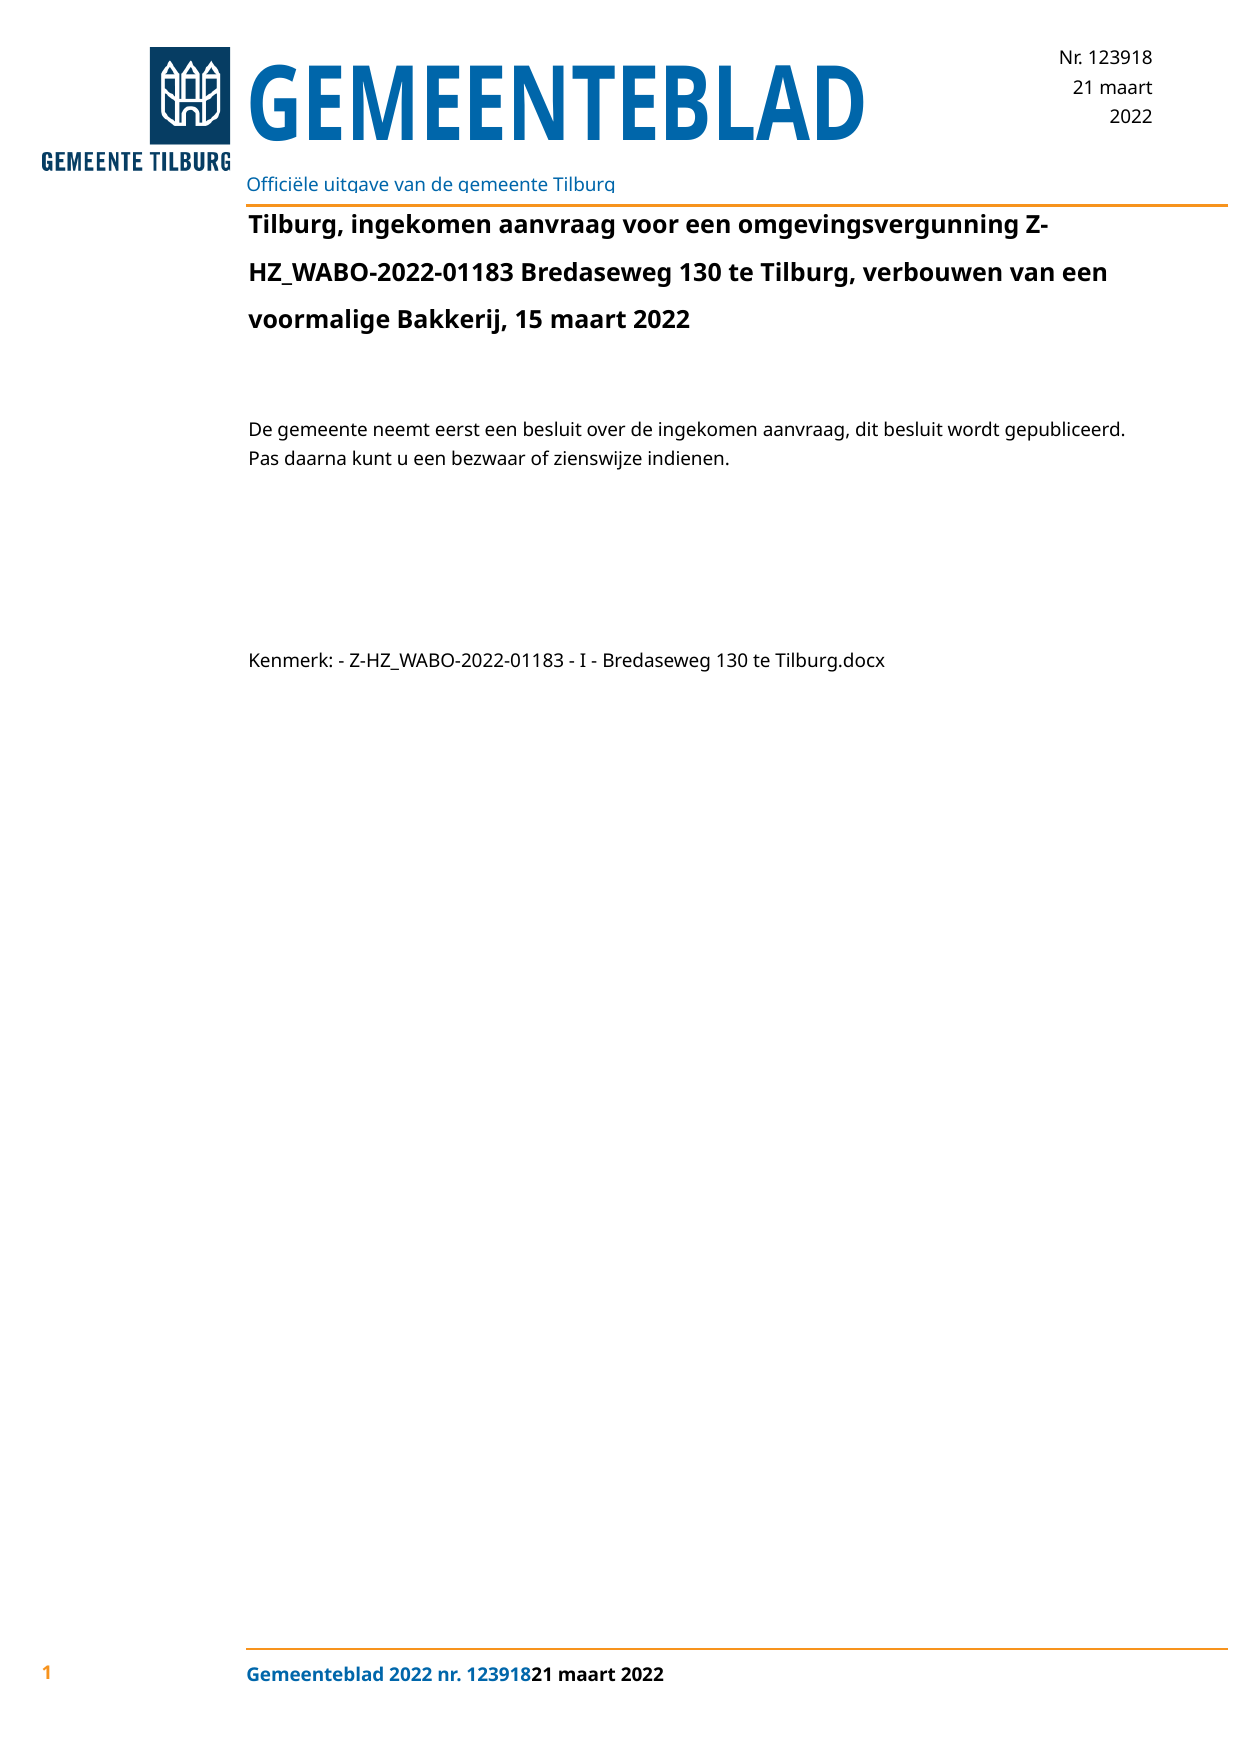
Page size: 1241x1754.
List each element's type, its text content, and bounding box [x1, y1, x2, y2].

text Tilburg, ingekomen aanvraag voor een omgevingsvergunning Z-HZ_WABO-2022-01183 Bredaseweg 130 te Tilburg, verbouwen van een voormalige Bakkerij, 15 maart 2022 [248, 207, 1152, 336]
text Kenmerk: - Z-HZ_WABO-2022-01183 - I - Bredaseweg 130 te Tilburg.docx [248, 647, 1152, 673]
text De gemeente neemt eerst een besluit over de ingekomen aanvraag, dit besluit wordt gepubliceerd. Pas daarna kunt u een bezwaar of zienswijze indienen. [248, 416, 1152, 471]
picture [41, 47, 231, 172]
